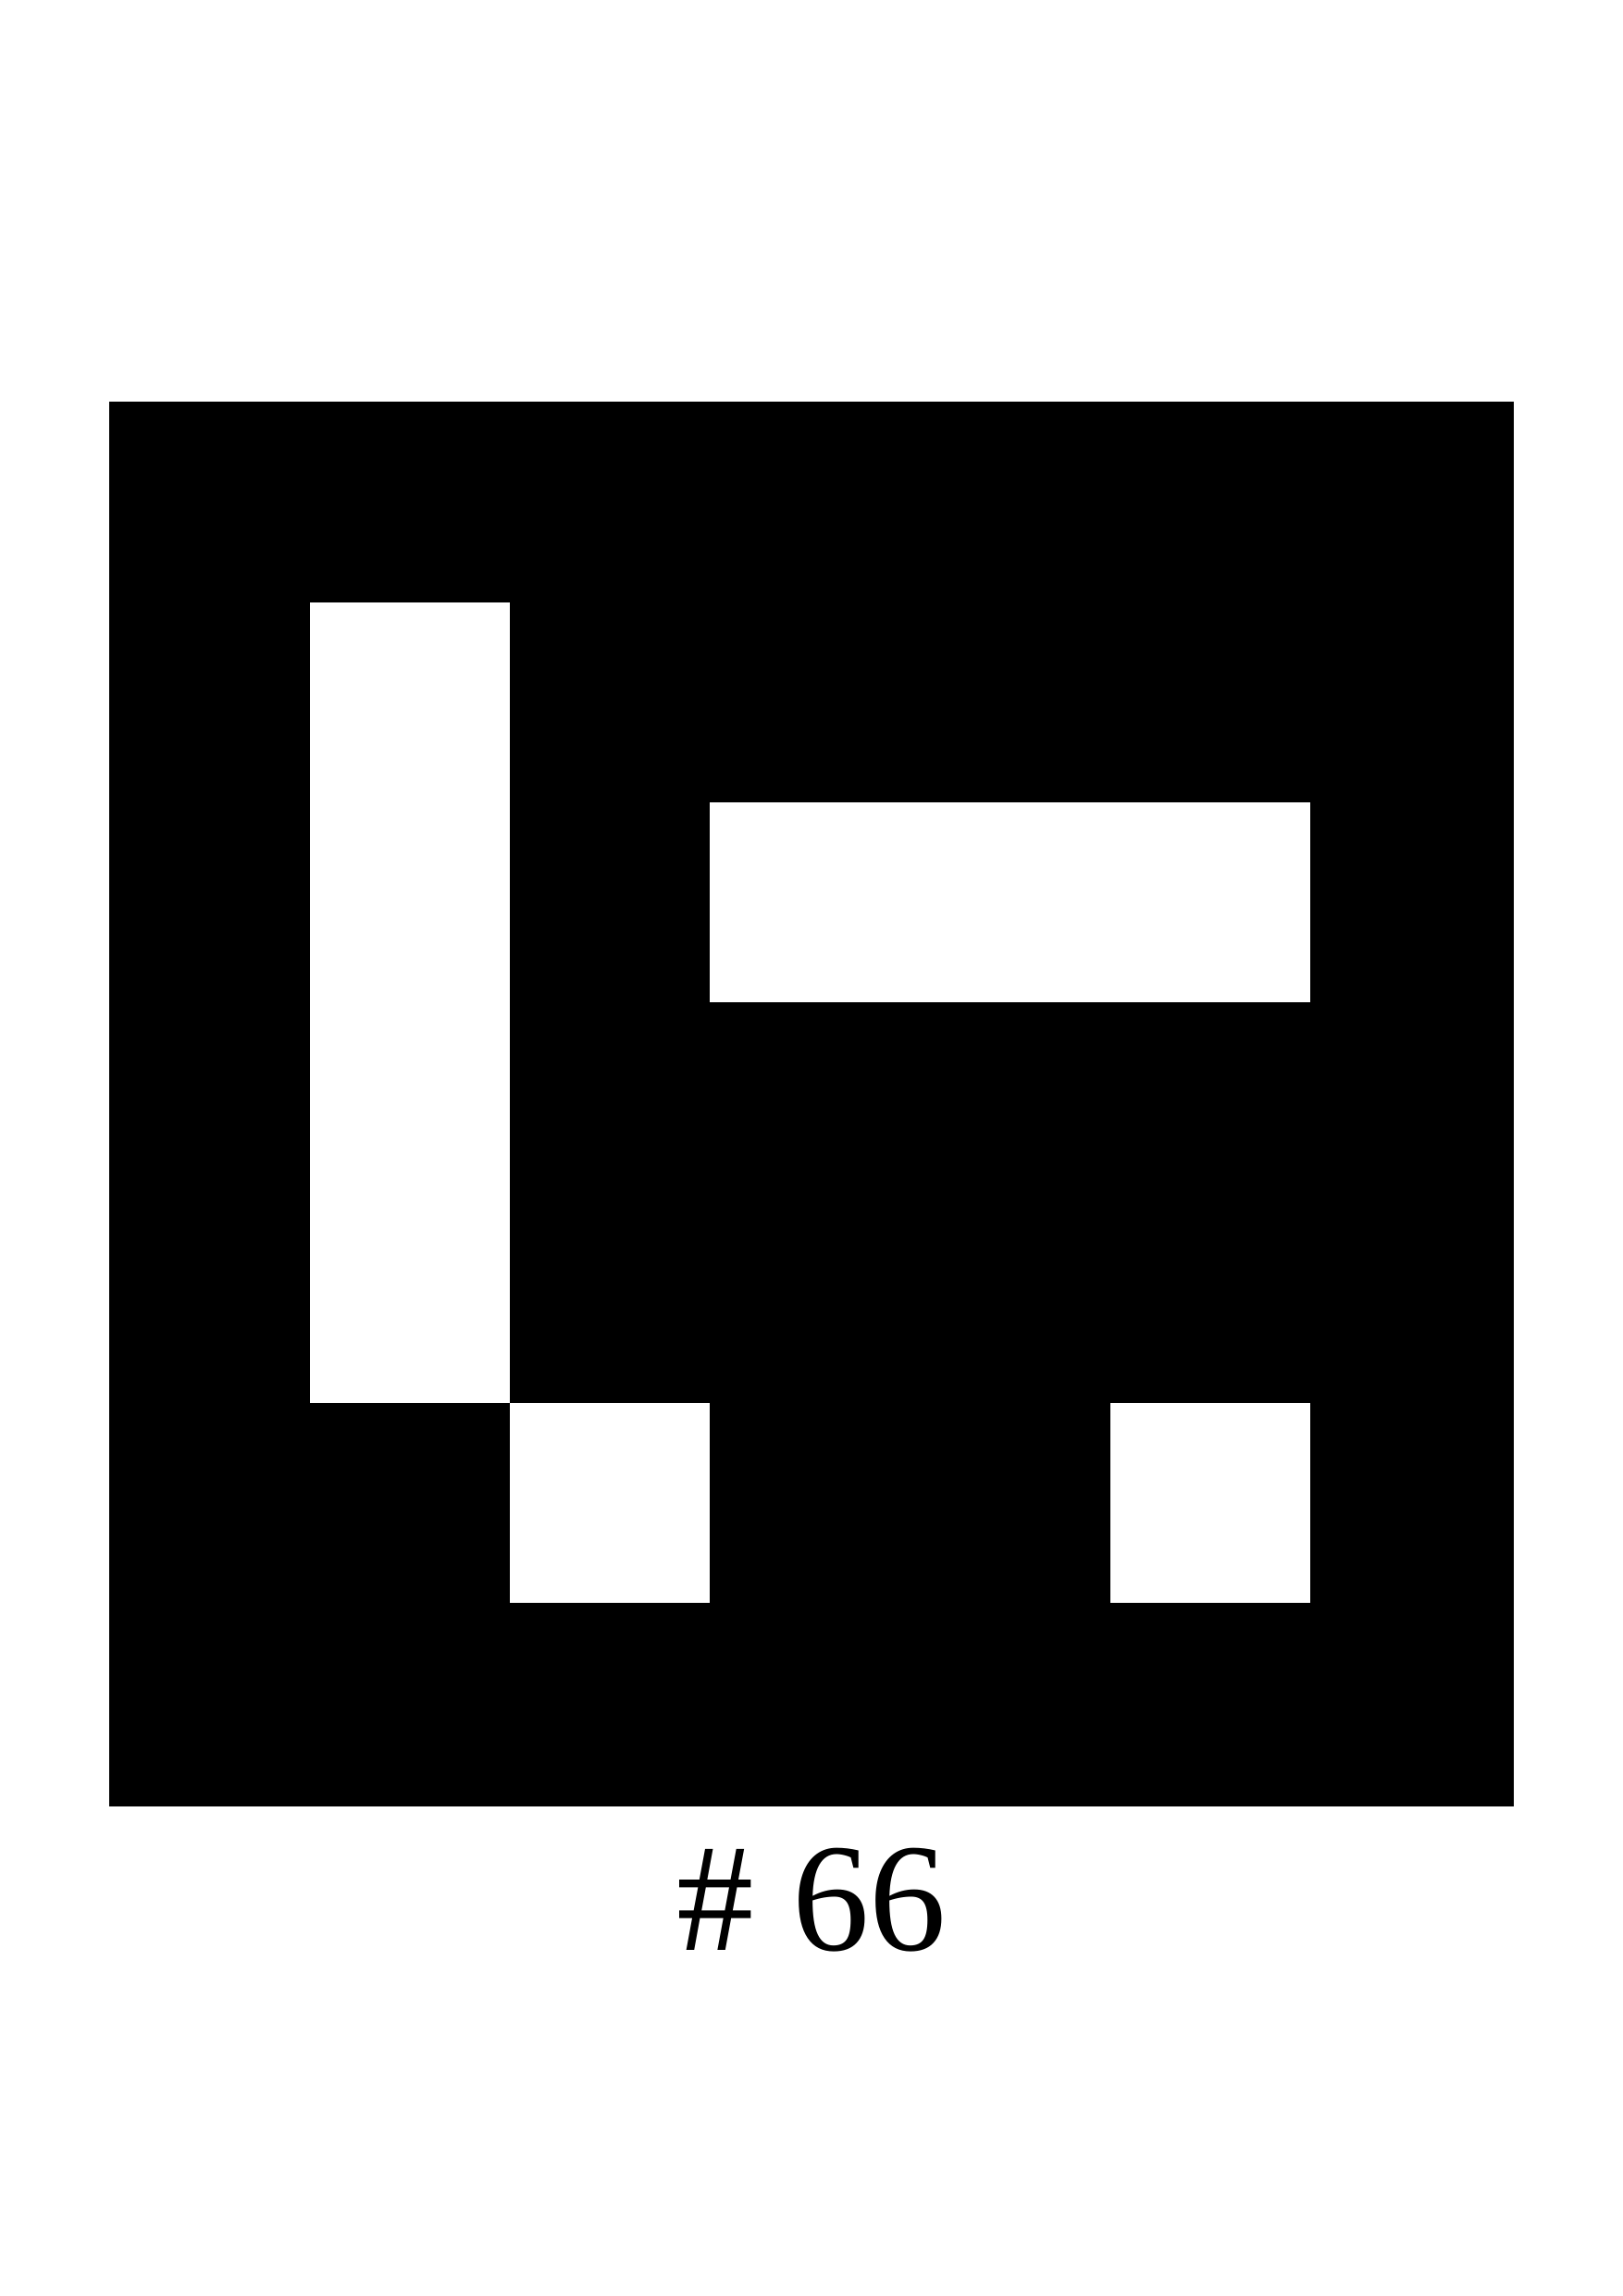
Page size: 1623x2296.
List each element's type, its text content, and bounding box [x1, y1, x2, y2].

text # 66 [109, 1806, 1514, 1984]
picture [109, 402, 1514, 1806]
